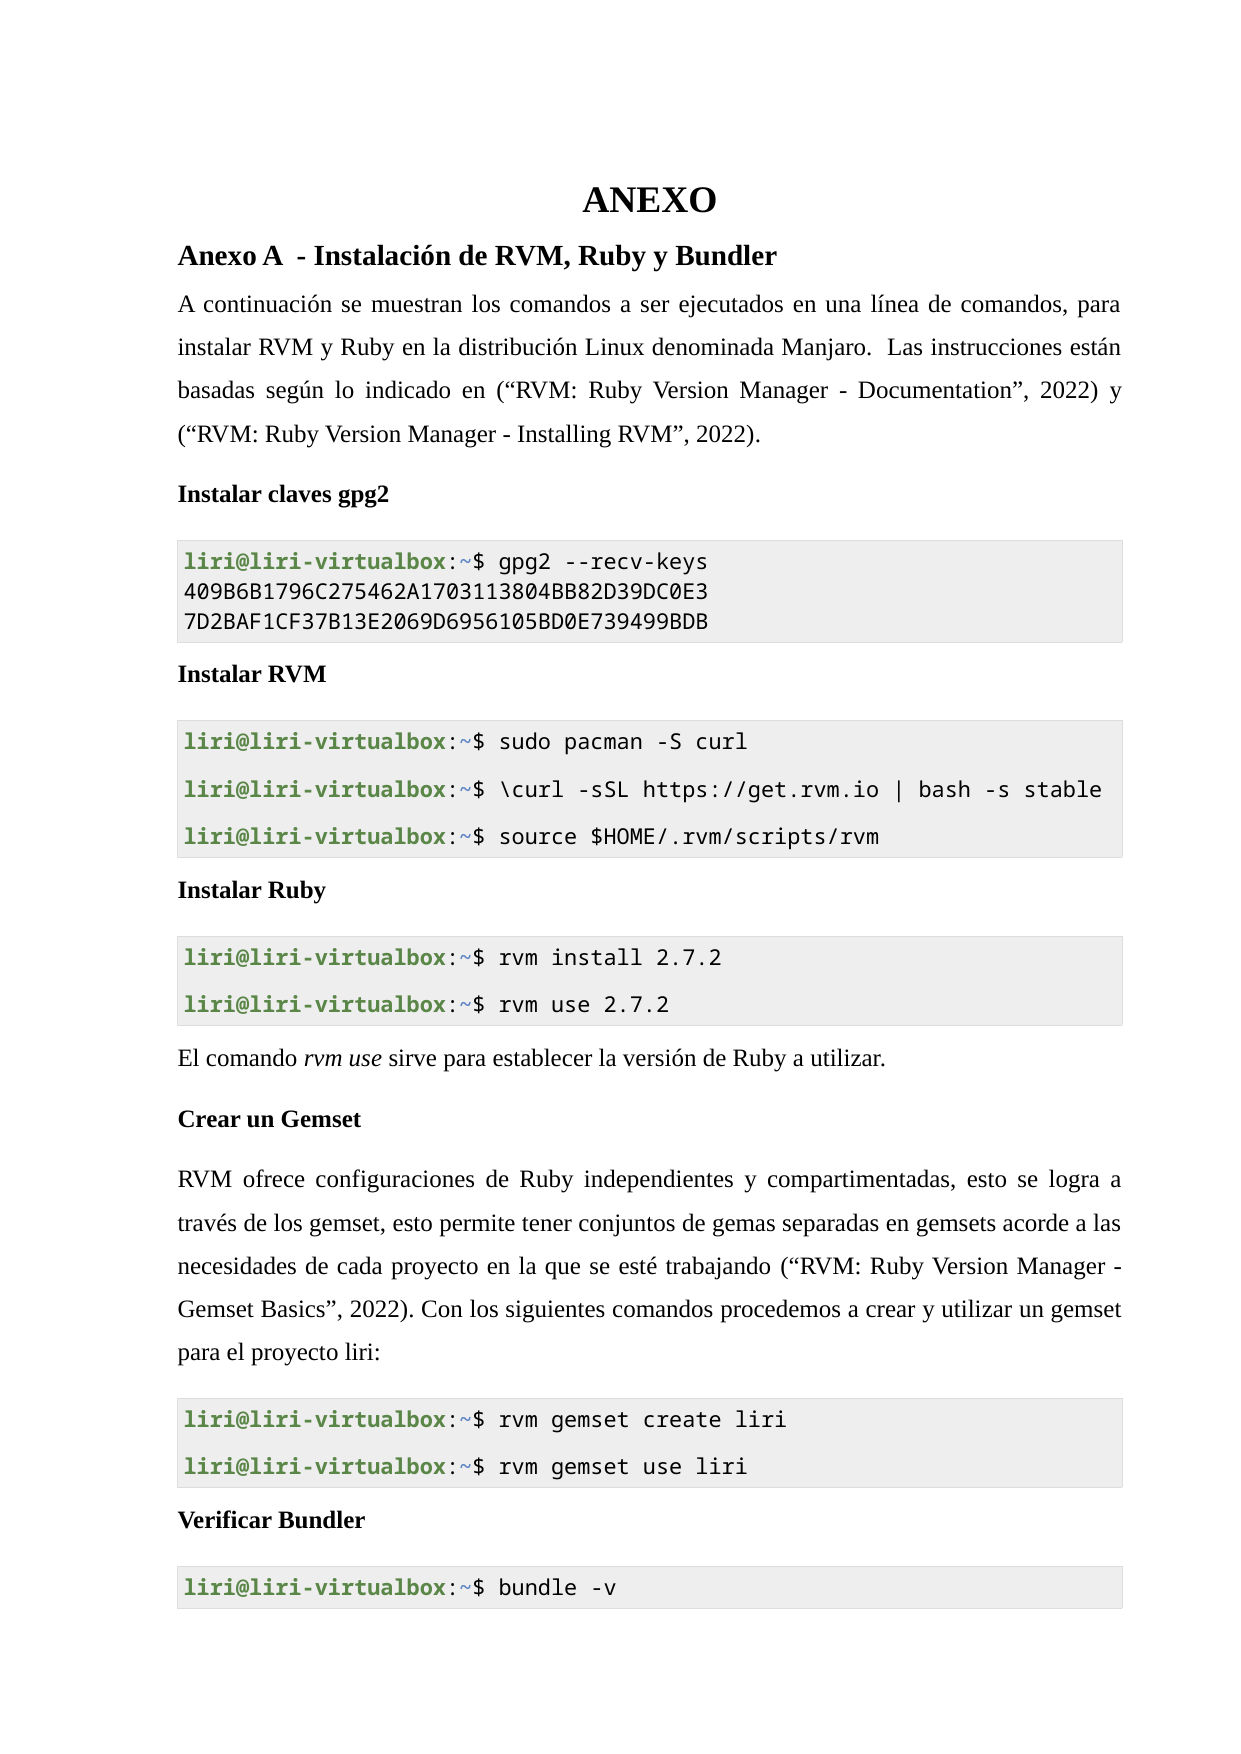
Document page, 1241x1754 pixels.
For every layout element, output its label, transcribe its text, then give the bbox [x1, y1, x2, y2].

text Crear un Gemset [177, 1104, 1122, 1132]
text Verificar Bundler [177, 1505, 1122, 1534]
text Instalar Ruby [177, 875, 1122, 904]
text liri@liri-virtualbox:~$ sudo pacman -S curl [178, 721, 1122, 756]
text liri@liri-virtualbox:~$ rvm install 2.7.2 [178, 937, 1122, 972]
text liri@liri-virtualbox:~$ rvm gemset use liri [178, 1445, 1122, 1487]
text El comando rvm use sirve para establecer la versión de Ruby a utilizar. [177, 1043, 1122, 1072]
text liri@liri-virtualbox:~$ gpg2 --recv-keys 409B6B1796C275462A1703113804BB82D39DC0E3 7D2BAF1CF37B13E2069D6956105BD0E739499BDB [178, 541, 1122, 642]
text Instalar RVM [177, 659, 1122, 688]
text RVM ofrece configuraciones de Ruby independientes y compartimentadas, esto se logra a través de los gemset, esto permite tener conjuntos de gemas separadas en gemsets acorde a las necesidades de cada proyecto en la que se esté trabajando (“RVM: Ruby Version Manager - Gemset Basics”, 2022)⁠. Con los siguientes comandos procedemos a crear y utilizar un gemset para el proyecto liri: [177, 1164, 1122, 1366]
text liri@liri-virtualbox:~$ source $HOME/.rvm/scripts/rvm [178, 815, 1122, 857]
list Anexo A - Instalación de RVM, Ruby y Bundler [177, 238, 1122, 272]
text liri@liri-virtualbox:~$ rvm gemset create liri [178, 1399, 1122, 1434]
text liri@liri-virtualbox:~$ bundle -v [178, 1567, 1122, 1608]
text Instalar claves gpg2 [177, 479, 1122, 508]
text liri@liri-virtualbox:~$ rvm use 2.7.2 [178, 983, 1122, 1025]
text liri@liri-virtualbox:~$ \curl -sSL https://get.rvm.io | bash -s stable [178, 768, 1122, 804]
text A continuación se muestran los comandos a ser ejecutados en una línea de comandos, para instalar RVM y Ruby en la distribución Linux denominada Manjaro. Las instrucciones están basadas según lo indicado en (“RVM: Ruby Version Manager - Documentation”, 2022)⁠ y (“RVM: Ruby Version Manager - Installing RVM”, 2022)⁠. [177, 289, 1122, 447]
list Anexo [177, 177, 1122, 220]
